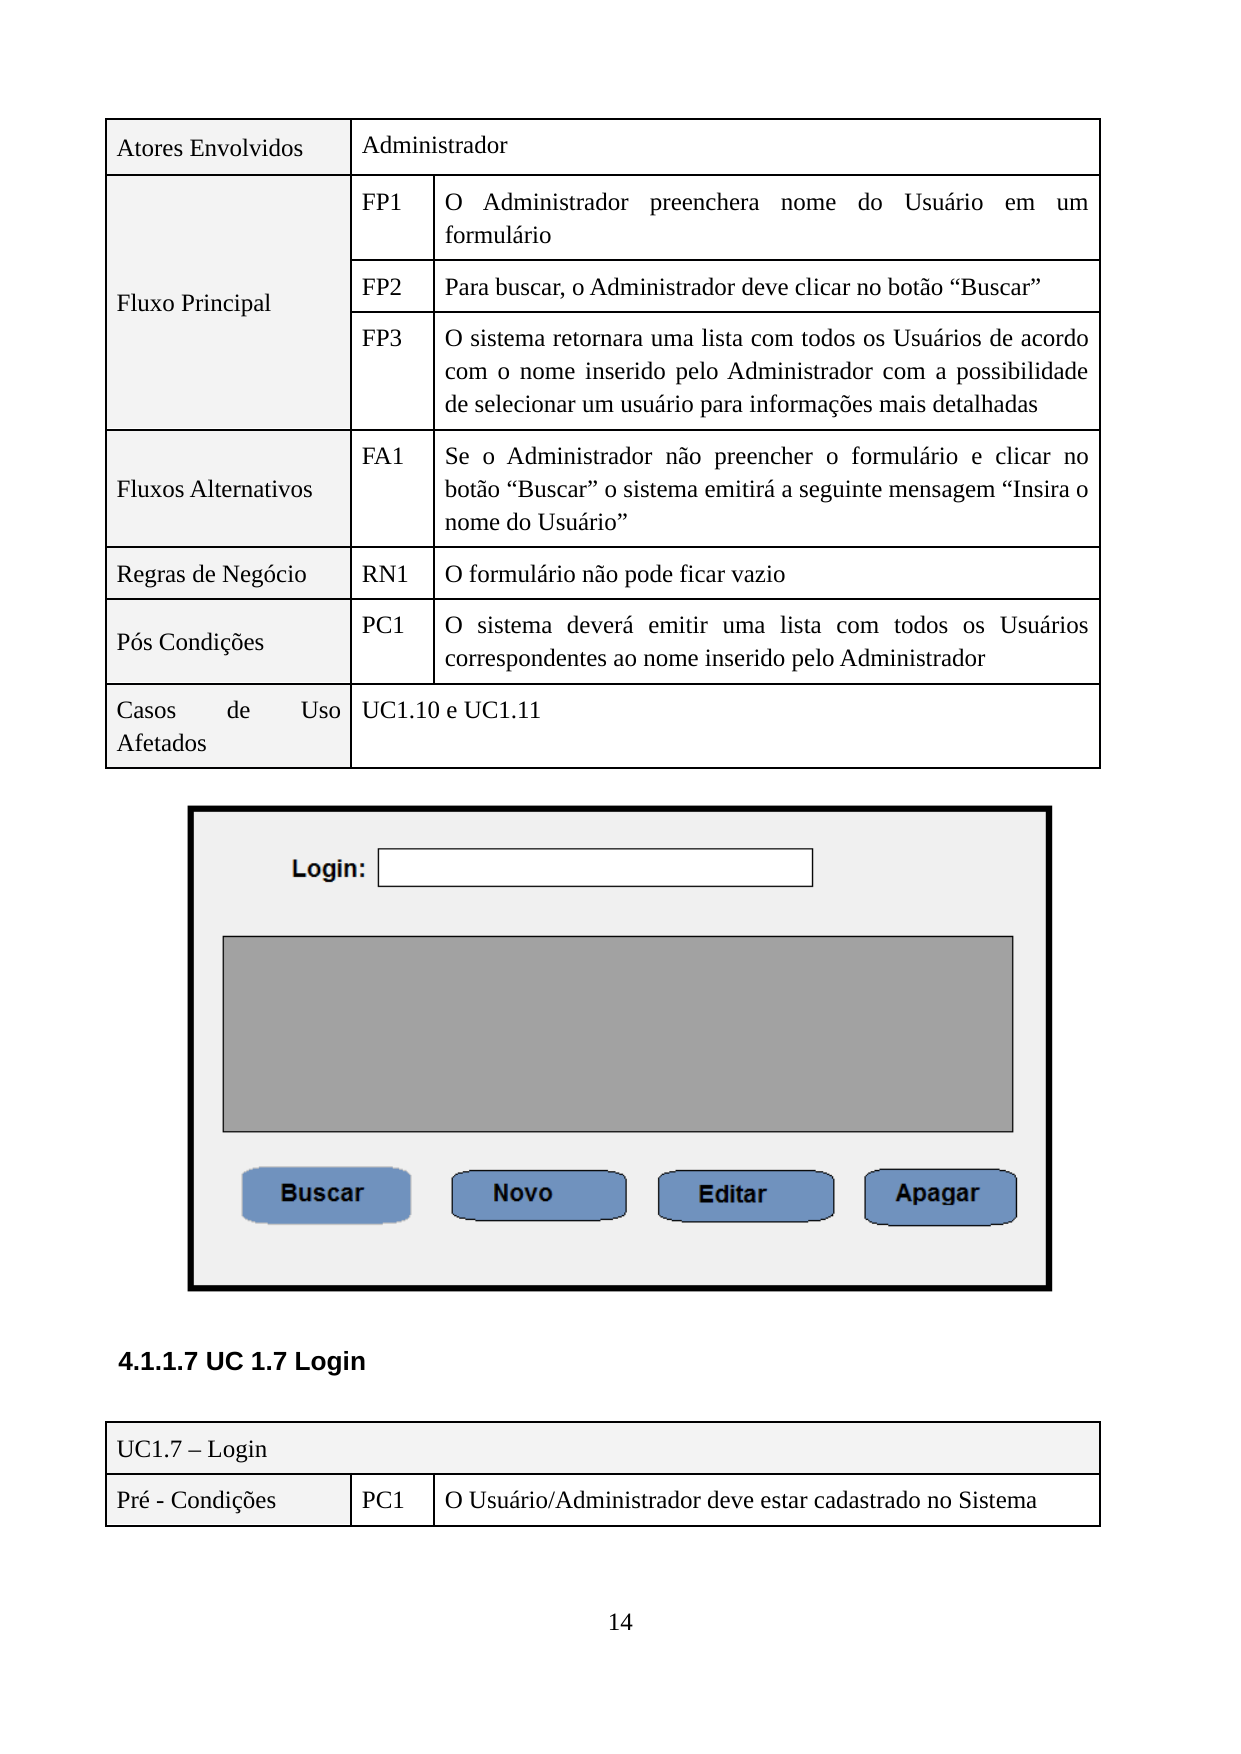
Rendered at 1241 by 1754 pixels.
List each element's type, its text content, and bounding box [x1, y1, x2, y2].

table_cell FP2 [352, 261, 433, 311]
table_cell Regras de Negócio [107, 548, 350, 598]
table_cell Fluxos Alternativos [107, 431, 350, 546]
table_header UC1.7 – Login [107, 1423, 1099, 1473]
table_cell Administrador [352, 120, 1099, 174]
table_cell PC1 [352, 1475, 433, 1524]
table_cell O formulário não pode ficar vazio [435, 548, 1099, 598]
table_cell RN1 [352, 548, 433, 598]
table_cell O sistema retornara uma lista com todos os Usuários de acordo com o nome inserido pelo Administrador com a possibilidade de selecionar um usuário para informações mais detalhadas [435, 313, 1099, 428]
table_cell FA1 [352, 431, 433, 546]
table_cell Fluxo Principal [107, 176, 350, 428]
table_cell FP3 [352, 313, 433, 428]
table_cell Atores Envolvidos [107, 120, 350, 174]
table_cell O sistema deverá emitir uma lista com todos os Usuários correspondentes ao nome inserido pelo Administrador [435, 600, 1099, 682]
table_cell O Usuário/Administrador deve estar cadastrado no Sistema [435, 1475, 1099, 1524]
table_cell Pré - Condições [107, 1475, 350, 1524]
table_cell UC1.10 e UC1.11 [352, 685, 1099, 767]
table_cell Para buscar, o Administrador deve clicar no botão “Buscar” [435, 261, 1099, 311]
table_cell PC1 [352, 600, 433, 682]
picture [184, 802, 1056, 1294]
table_cell FP1 [352, 176, 433, 259]
table_cell Pós Condições [107, 600, 350, 682]
table_cell Casos de Uso Afetados [107, 685, 350, 767]
subtitle 4.1.1.7 UC 1.7 Login [118, 1345, 1122, 1376]
table_cell Se o Administrador não preencher o formulário e clicar no botão “Buscar” o sistema emitirá a seguinte mensagem “Insira o nome do Usuário” [435, 431, 1099, 546]
table_cell O Administrador preenchera nome do Usuário em um formulário [435, 176, 1099, 259]
